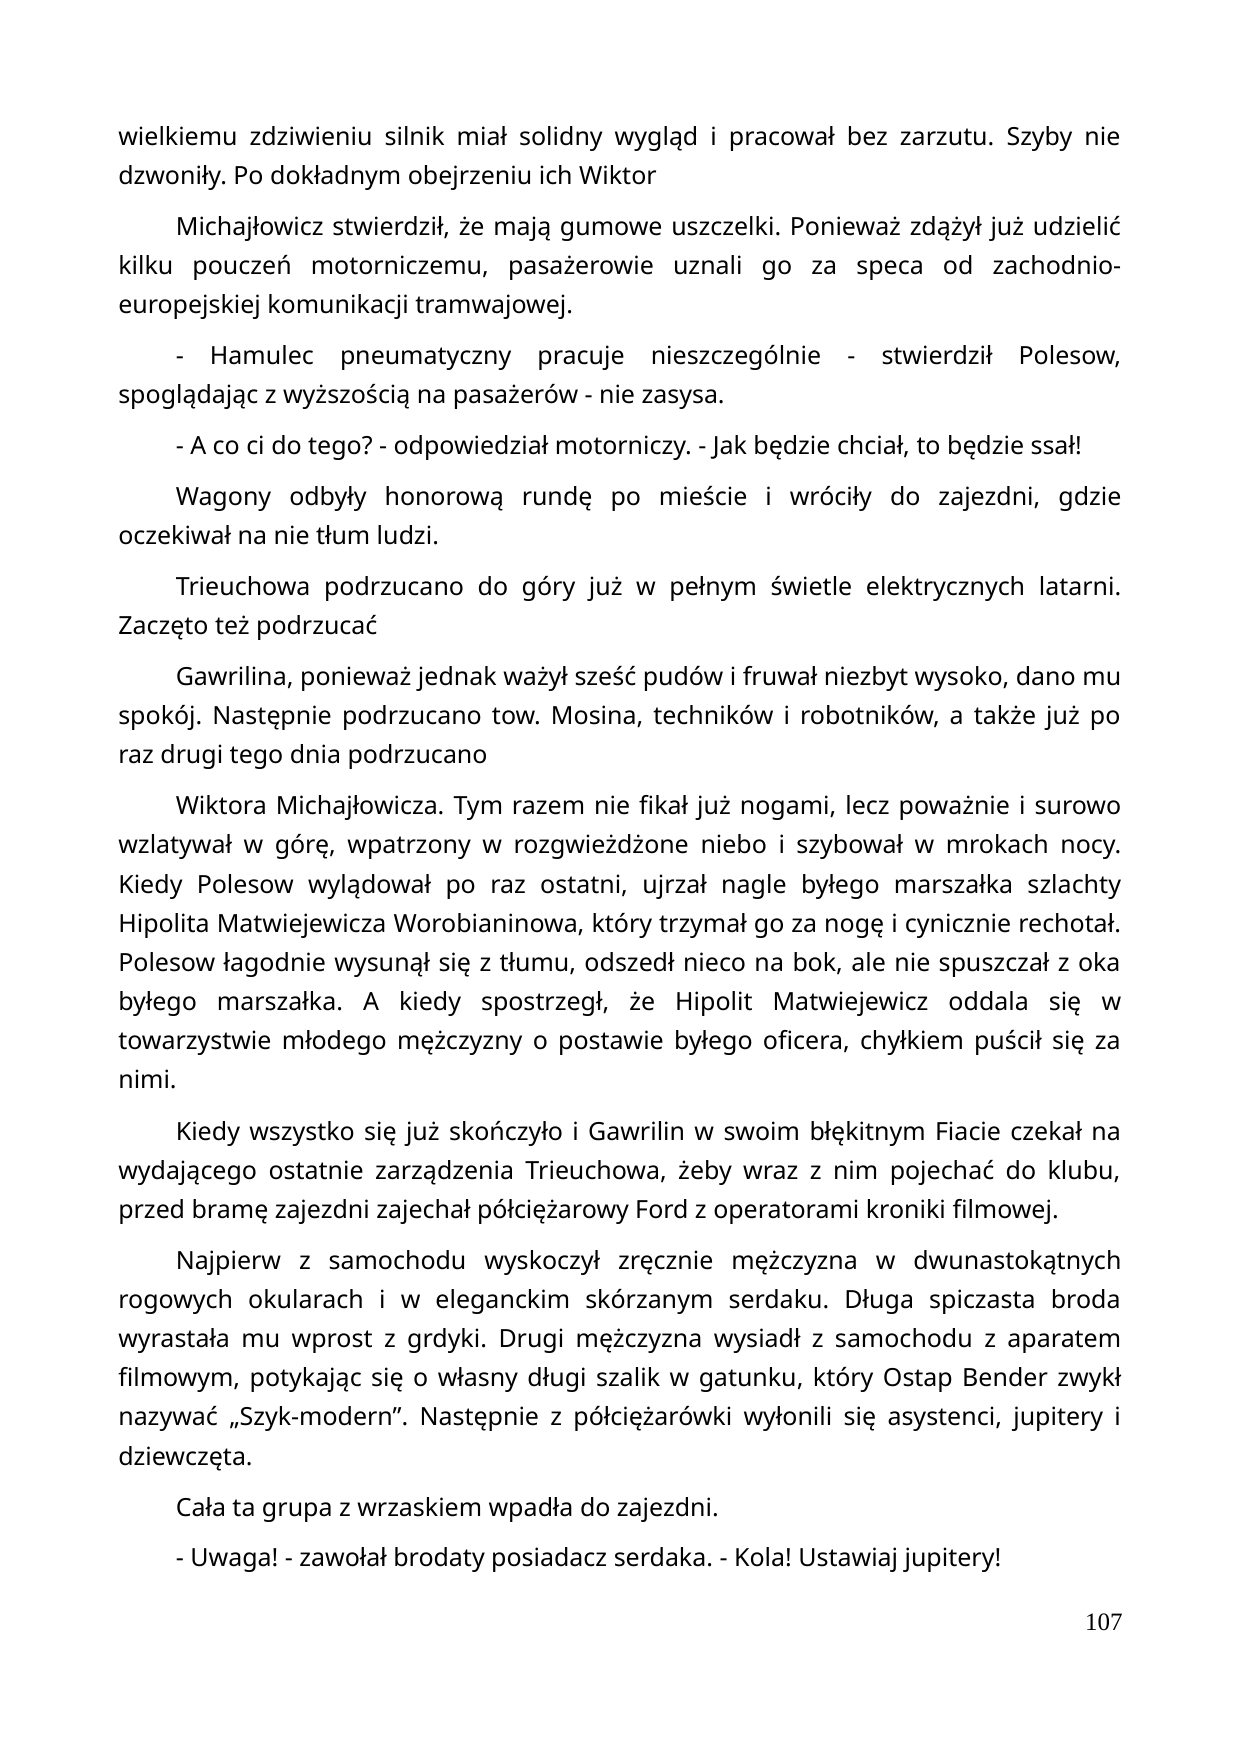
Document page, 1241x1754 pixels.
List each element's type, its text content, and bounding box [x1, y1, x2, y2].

text Kiedy wszystko się już skończyło i Gawrilin w swoim błękitnym Fiacie czekał na wydającego ostatnie zarządzenia Trieuchowa, żeby wraz z nim pojechać do klubu, przed bramę zajezdni zajechał półciężarowy Ford z operatorami kroniki filmowej. [118, 1113, 1122, 1226]
text wielkiemu zdziwieniu silnik miał solidny wygląd i pracował bez zarzutu. Szyby nie dzwoniły. Po dokładnym obejrzeniu ich Wiktor [118, 118, 1122, 191]
text - A co ci do tego? - odpowiedział motorniczy. - Jak będzie chciał, to będzie ssał! [118, 428, 1122, 462]
text - Uwaga! - zawołał brodaty posiadacz serdaka. - Kola! Ustawiaj jupitery! [118, 1540, 1122, 1574]
text Gawrilina, ponieważ jednak ważył sześć pudów i fruwał niezbyt wysoko, dano mu spokój. Następnie podrzucano tow. Mosina, techników i robotników, a także już po raz drugi tego dnia podrzucano [118, 659, 1122, 771]
text Michajłowicz stwierdził, że mają gumowe uszczelki. Ponieważ zdążył już udzielić kilku pouczeń motorniczemu, pasażerowie uznali go za speca od zachodnio-europejskiej komunikacji tramwajowej. [118, 208, 1122, 321]
text Trieuchowa podrzucano do góry już w pełnym świetle elektrycznych latarni. Zaczęto też podrzucać [118, 569, 1122, 642]
text - Hamulec pneumatyczny pracuje nieszczególnie - stwierdził Polesow, spoglądając z wyższością na pasażerów - nie zasysa. [118, 337, 1122, 411]
text Wagony odbyły honorową rundę po mieście i wróciły do zajezdni, gdzie oczekiwał na nie tłum ludzi. [118, 478, 1122, 552]
text Cała ta grupa z wrzaskiem wpadła do zajezdni. [118, 1489, 1122, 1523]
text Wiktora Michajłowicza. Tym razem nie fikał już nogami, lecz poważnie i surowo wzlatywał w górę, wpatrzony w rozgwieżdżone niebo i szybował w mrokach nocy. Kiedy Polesow wylądował po raz ostatni, ujrzał nagle byłego marszałka szlachty Hipolita Matwiejewicza Worobianinowa, który trzymał go za nogę i cynicznie rechotał. Polesow łagodnie wysunął się z tłumu, odszedł nieco na bok, ale nie spuszczał z oka byłego marszałka. A kiedy spostrzegł, że Hipolit Matwiejewicz oddala się w towarzystwie młodego mężczyzny o postawie byłego oficera, chyłkiem puścił się za nimi. [118, 788, 1122, 1096]
text Najpierw z samochodu wyskoczył zręcznie mężczyzna w dwunastokątnych rogowych okularach i w eleganckim skórzanym serdaku. Długa spiczasta broda wyrastała mu wprost z grdyki. Drugi mężczyzna wysiadł z samochodu z aparatem filmowym, potykając się o własny długi szalik w gatunku, który Ostap Bender zwykł nazywać „Szyk-modern”. Następnie z półciężarówki wyłonili się asystenci, jupitery i dziewczęta. [118, 1242, 1122, 1472]
